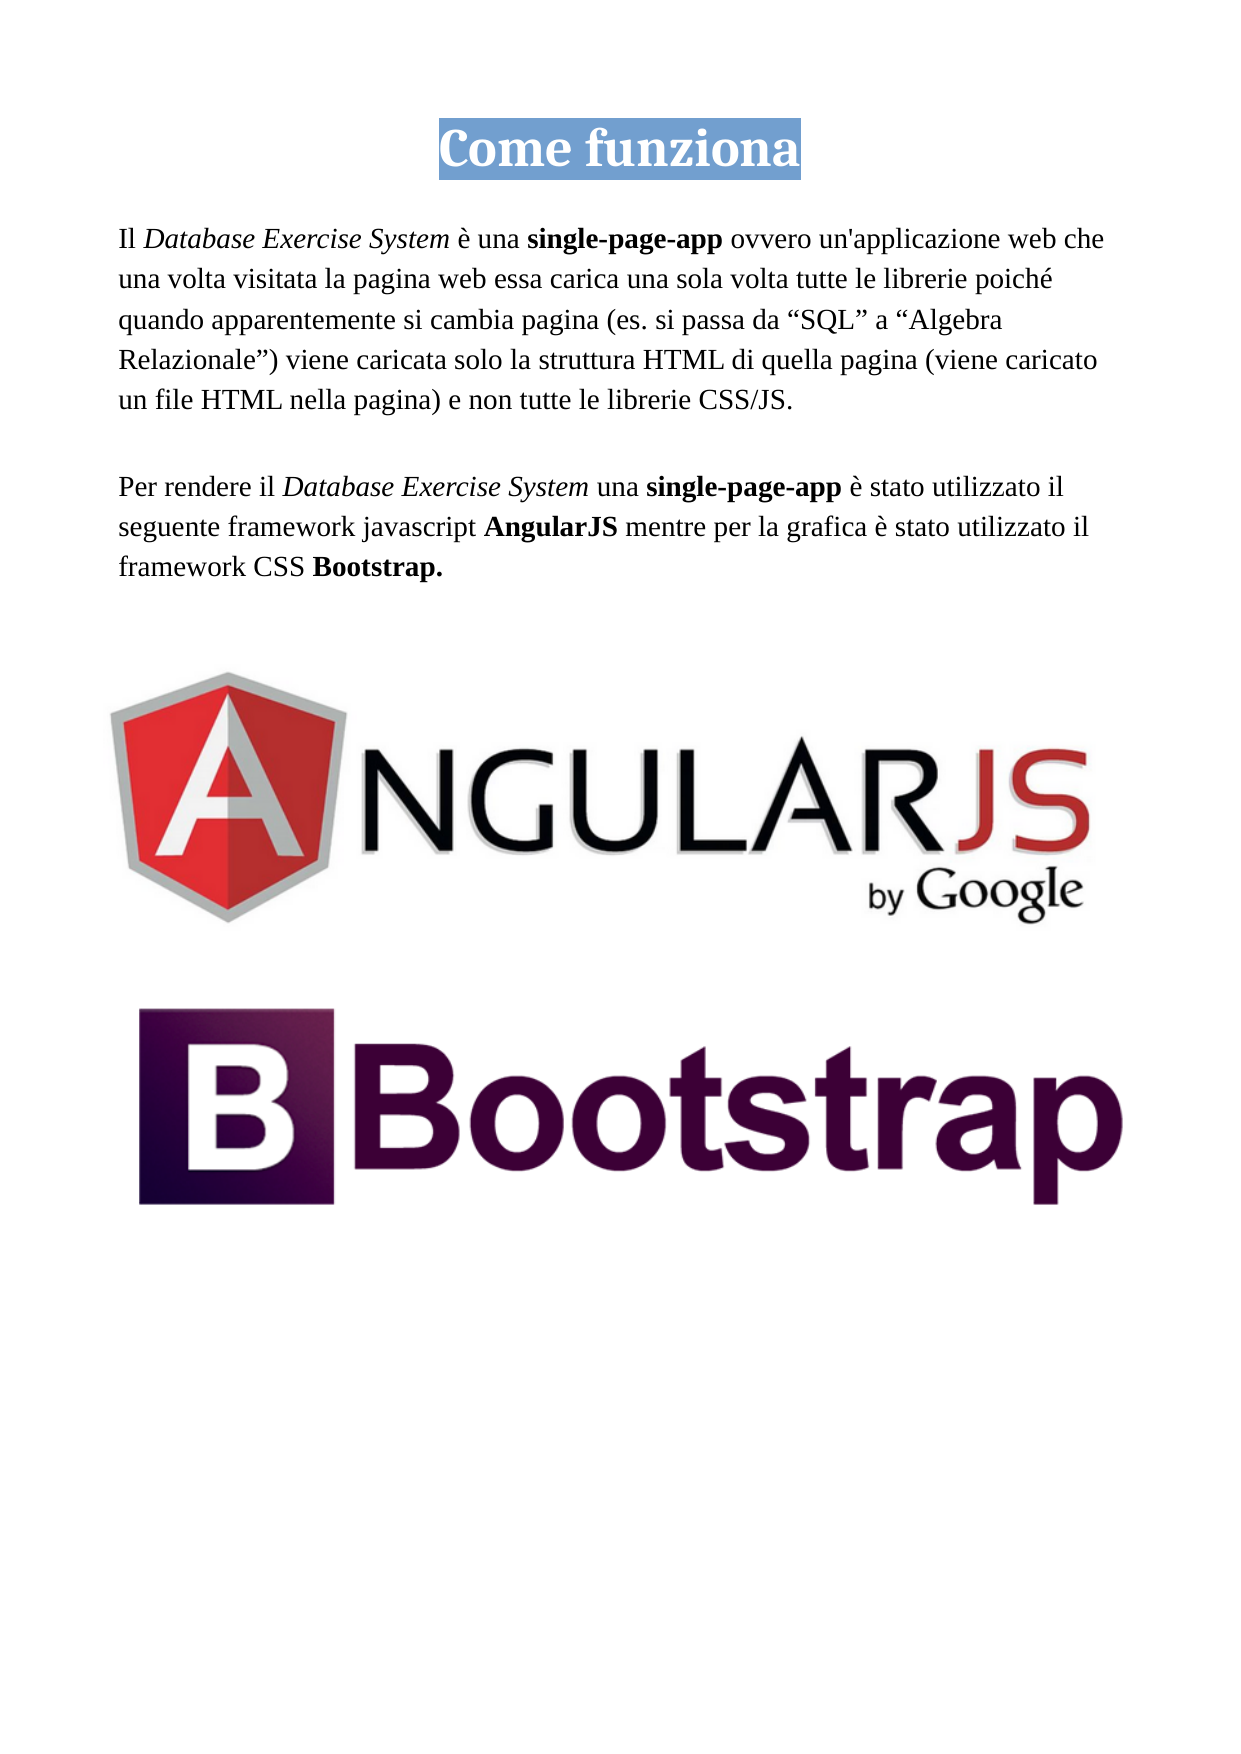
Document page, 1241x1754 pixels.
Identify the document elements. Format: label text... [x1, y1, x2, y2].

text Per rendere il Database Exercise System una single-page-app è stato utilizzato il seguente framework javascript AngularJS mentre per la grafica è stato utilizzato il framework CSS Bootstrap. [118, 469, 1122, 583]
text Come funziona [118, 118, 1122, 180]
picture [133, 1000, 1138, 1216]
text Il Database Exercise System è una single-page-app ovvero un'applicazione web che una volta visitata la pagina web essa carica una sola volta tutte le librerie poiché quando apparentemente si cambia pagina (es. si passa da “SQL” a “Algebra Relazionale”) viene caricata solo la struttura HTML di quella pagina (viene caricato un file HTML nella pagina) e non tutte le librerie CSS/JS. [118, 221, 1122, 416]
picture [97, 656, 1102, 943]
